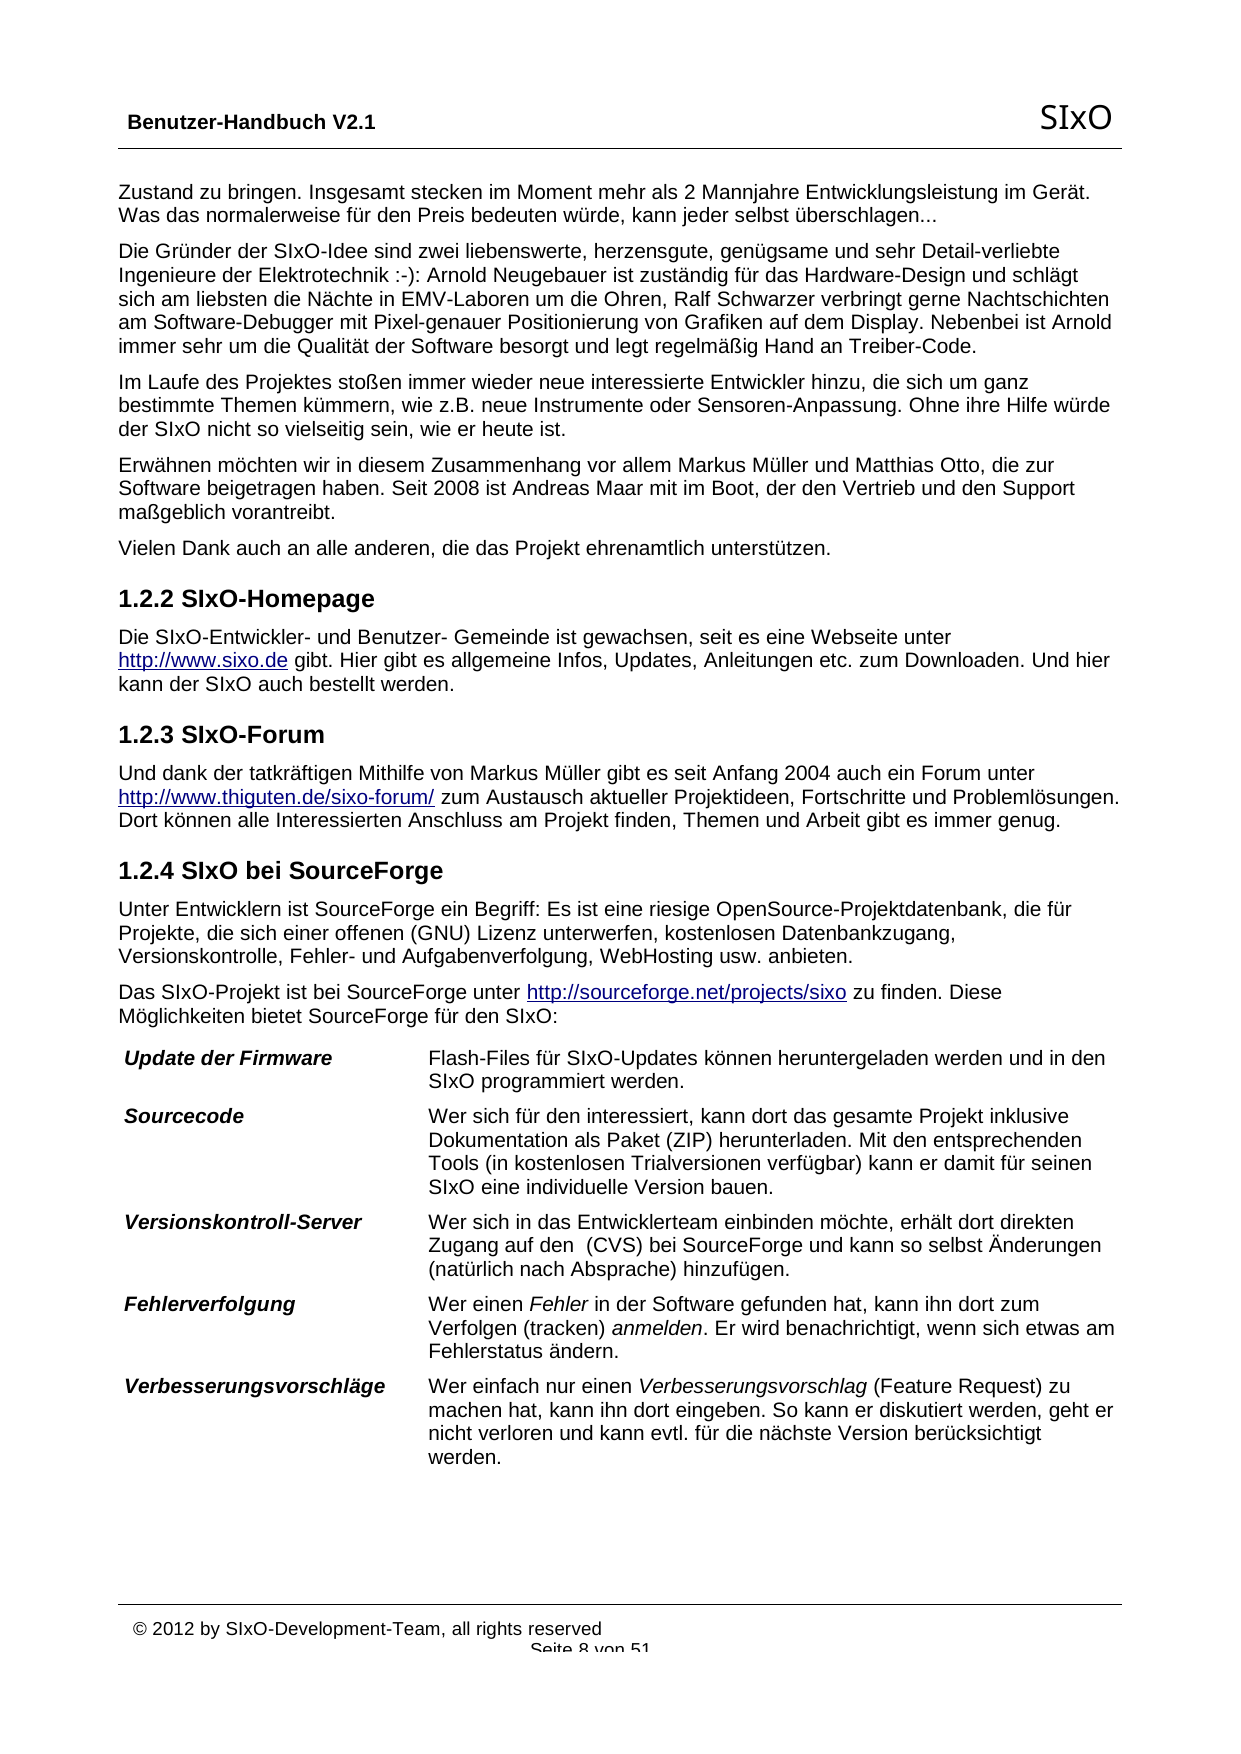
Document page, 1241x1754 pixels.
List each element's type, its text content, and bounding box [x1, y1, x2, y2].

text Und dank der tatkräftigen Mithilfe von Markus Müller gibt es seit Anfang 2004 auch ein Forum unter http://www.thiguten.de/sixo-forum/ zum Austausch aktueller Projektideen, Fortschritte und Problemlösungen. Dort können alle Interessierten Anschluss am Projekt finden, Themen und Arbeit gibt es immer genug. [118, 762, 1122, 832]
table_header Flash-Files für SIxO-Updates können heruntergeladen werden und in den SIxO programmiert werden. [423, 1040, 1123, 1099]
text Im Laufe des Projektes stoßen immer wieder neue interessierte Entwickler hinzu, die sich um ganz bestimmte Themen kümmern, wie z.B. neue Instrumente oder Sensoren-Anpassung. Ohne ihre Hilfe würde der SIxO nicht so vielseitig sein, wie er heute ist. [118, 370, 1122, 441]
table_cell Fehlerverfolgung [118, 1287, 422, 1369]
table_cell Wer einfach nur einen Verbesserungsvorschlag (Feature Request) zu machen hat, kann ihn dort eingeben. So kann er diskutiert werden, geht er nicht verloren und kann evtl. für die nächste Version berücksichtigt werden. [423, 1369, 1123, 1474]
text Vielen Dank auch an alle anderen, die das Projekt ehrenamtlich unterstützen. [118, 536, 1122, 560]
text Zustand zu bringen. Insgesamt stecken im Moment mehr als 2 Mannjahre Entwicklungsleistung im Gerät. Was das normalerweise für den Preis bedeuten würde, kann jeder selbst überschlagen... [118, 180, 1122, 227]
table_cell Wer sich für den interessiert, kann dort das gesamte Projekt inklusive Dokumentation als Paket (ZIP) herunterladen. Mit den entsprechenden Tools (in kostenlosen Trialversionen verfügbar) kann er damit für seinen SIxO eine individuelle Version bauen. [423, 1099, 1123, 1204]
table_cell Wer einen Fehler in der Software gefunden hat, kann ihn dort zum Verfolgen (tracken) anmelden. Er wird benachrichtigt, wenn sich etwas am Fehlerstatus ändern. [423, 1287, 1123, 1369]
text Erwähnen möchten wir in diesem Zusammenhang vor allem Markus Müller und Matthias Otto, die zur Software beigetragen haben. Seit 2008 ist Andreas Maar mit im Boot, der den Vertrieb und den Support maßgeblich vorantreibt. [118, 453, 1122, 524]
text Die Gründer der SIxO-Idee sind zwei liebenswerte, herzensgute, genügsame und sehr Detail-verliebte Ingenieure der Elektrotechnik :-): Arnold Neugebauer ist zuständig für das Hardware-Design und schlägt sich am liebsten die Nächte in EMV-Laboren um die Ohren, Ralf Schwarzer verbringt gerne Nachtschichten am Software-Debugger mit Pixel-genauer Positionierung von Grafiken auf dem Display. Nebenbei ist Arnold immer sehr um die Qualität der Software besorgt und legt regelmäßig Hand an Treiber-Code. [118, 240, 1122, 358]
table_cell Versionskontroll-Server [118, 1205, 422, 1287]
table_cell Verbesserungsvorschläge [118, 1369, 422, 1474]
text Unter Entwicklern ist SourceForge ein Begriff: Es ist eine riesige OpenSource-Projektdatenbank, die für Projekte, die sich einer offenen (GNU) Lizenz unterwerfen, kostenlosen Datenbankzugang, Versionskontrolle, Fehler- und Aufgabenverfolgung, WebHosting usw. anbieten. [118, 898, 1122, 968]
text Die SIxO-Entwickler- und Benutzer- Gemeinde ist gewachsen, seit es eine Webseite unter http://www.sixo.de gibt. Hier gibt es allgemeine Infos, Updates, Anleitungen etc. zum Downloaden. Und hier kann der SIxO auch bestellt werden. [118, 625, 1122, 696]
text Das SIxO-Projekt ist bei SourceForge unter http://sourceforge.net/projects/sixo zu finden. Diese Möglichkeiten bietet SourceForge für den SIxO: [118, 981, 1122, 1028]
subtitle SIxO-Forum [118, 721, 1122, 749]
table_header Update der Firmware [118, 1040, 422, 1099]
subtitle SIxO-Homepage [118, 585, 1122, 613]
table_cell Sourcecode [118, 1099, 422, 1204]
subtitle SIxO bei SourceForge [118, 857, 1122, 885]
table_cell Wer sich in das Entwicklerteam einbinden möchte, erhält dort direkten Zugang auf den (CVS) bei SourceForge und kann so selbst Änderungen (natürlich nach Absprache) hinzufügen. [423, 1205, 1123, 1287]
